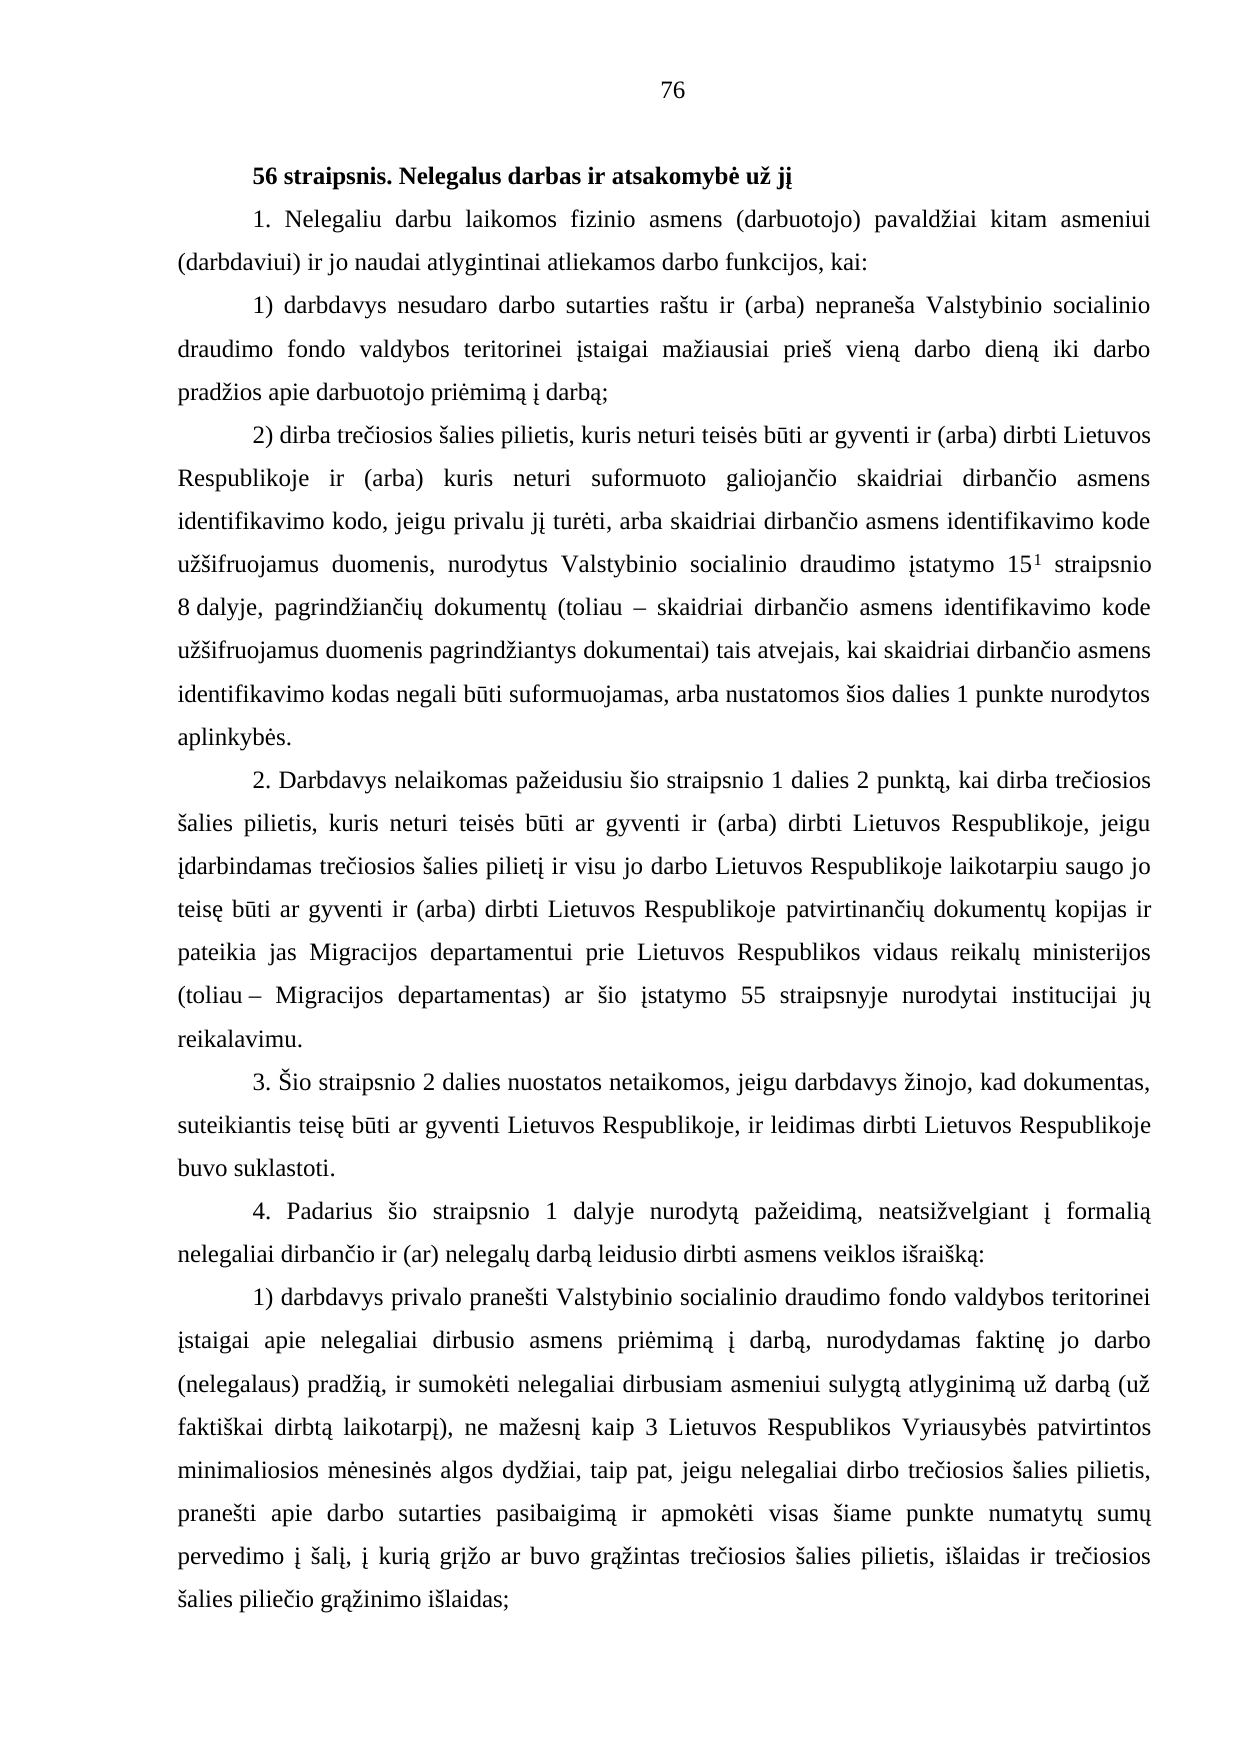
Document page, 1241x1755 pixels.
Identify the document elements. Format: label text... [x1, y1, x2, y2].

text 56 straipsnis. Nelegalus darbas ir atsakomybė už jį [177, 161, 1152, 190]
text 3. Šio straipsnio 2 dalies nuostatos netaikomos, jeigu darbdavys žinojo, kad dokumentas, suteikiantis teisę būti ar gyventi Lietuvos Respublikoje, ir leidimas dirbti Lietuvos Respublikoje buvo suklastoti. [177, 1067, 1152, 1182]
text 1) darbdavys privalo pranešti Valstybinio socialinio draudimo fondo valdybos teritorinei įstaigai apie nelegaliai dirbusio asmens priėmimą į darbą, nurodydamas faktinę jo darbo (nelegalaus) pradžią, ir sumokėti nelegaliai dirbusiam asmeniui sulygtą atlyginimą už darbą (už faktiškai dirbtą laikotarpį), ne mažesnį kaip 3 Lietuvos Respublikos Vyriausybės patvirtintos minimaliosios mėnesinės algos dydžiai, taip pat, jeigu nelegaliai dirbo trečiosios šalies pilietis, pranešti apie darbo sutarties pasibaigimą ir apmokėti visas šiame punkte numatytų sumų pervedimo į šalį, į kurią grįžo ar buvo grąžintas trečiosios šalies pilietis, išlaidas ir trečiosios šalies piliečio grąžinimo išlaidas; [177, 1282, 1152, 1613]
text 2) dirba trečiosios šalies pilietis, kuris neturi teisės būti ar gyventi ir (arba) dirbti Lietuvos Respublikoje ir (arba) kuris neturi suformuoto galiojančio skaidriai dirbančio asmens identifikavimo kodo, jeigu privalu jį turėti, arba skaidriai dirbančio asmens identifikavimo kode užšifruojamus duomenis, nurodytus Valstybinio socialinio draudimo įstatymo 151 straipsnio 8 dalyje, pagrindžiančių dokumentų (toliau – skaidriai dirbančio asmens identifikavimo kode užšifruojamus duomenis pagrindžiantys dokumentai) tais atvejais, kai skaidriai dirbančio asmens identifikavimo kodas negali būti suformuojamas, arba nustatomos šios dalies 1 punkte nurodytos aplinkybės. [177, 420, 1152, 751]
text 4. Padarius šio straipsnio 1 dalyje nurodytą pažeidimą, neatsižvelgiant į formalią nelegaliai dirbančio ir (ar) nelegalų darbą leidusio dirbti asmens veiklos išraišką: [177, 1196, 1152, 1268]
text 1) darbdavys nesudaro darbo sutarties raštu ir (arba) nepraneša Valstybinio socialinio draudimo fondo valdybos teritorinei įstaigai mažiausiai prieš vieną darbo dieną iki darbo pradžios apie darbuotojo priėmimą į darbą; [177, 291, 1152, 406]
text 1. Nelegaliu darbu laikomos fizinio asmens (darbuotojo) pavaldžiai kitam asmeniui (darbdaviui) ir jo naudai atlygintinai atliekamos darbo funkcijos, kai: [177, 204, 1152, 276]
text 2. Darbdavys nelaikomas pažeidusiu šio straipsnio 1 dalies 2 punktą, kai dirba trečiosios šalies pilietis, kuris neturi teisės būti ar gyventi ir (arba) dirbti Lietuvos Respublikoje, jeigu įdarbindamas trečiosios šalies pilietį ir visu jo darbo Lietuvos Respublikoje laikotarpiu saugo jo teisę būti ar gyventi ir (arba) dirbti Lietuvos Respublikoje patvirtinančių dokumentų kopijas ir pateikia jas Migracijos departamentui prie Lietuvos Respublikos vidaus reikalų ministerijos (toliau – Migracijos departamentas) ar šio įstatymo 55 straipsnyje nurodytai institucijai jų reikalavimu. [177, 765, 1152, 1052]
